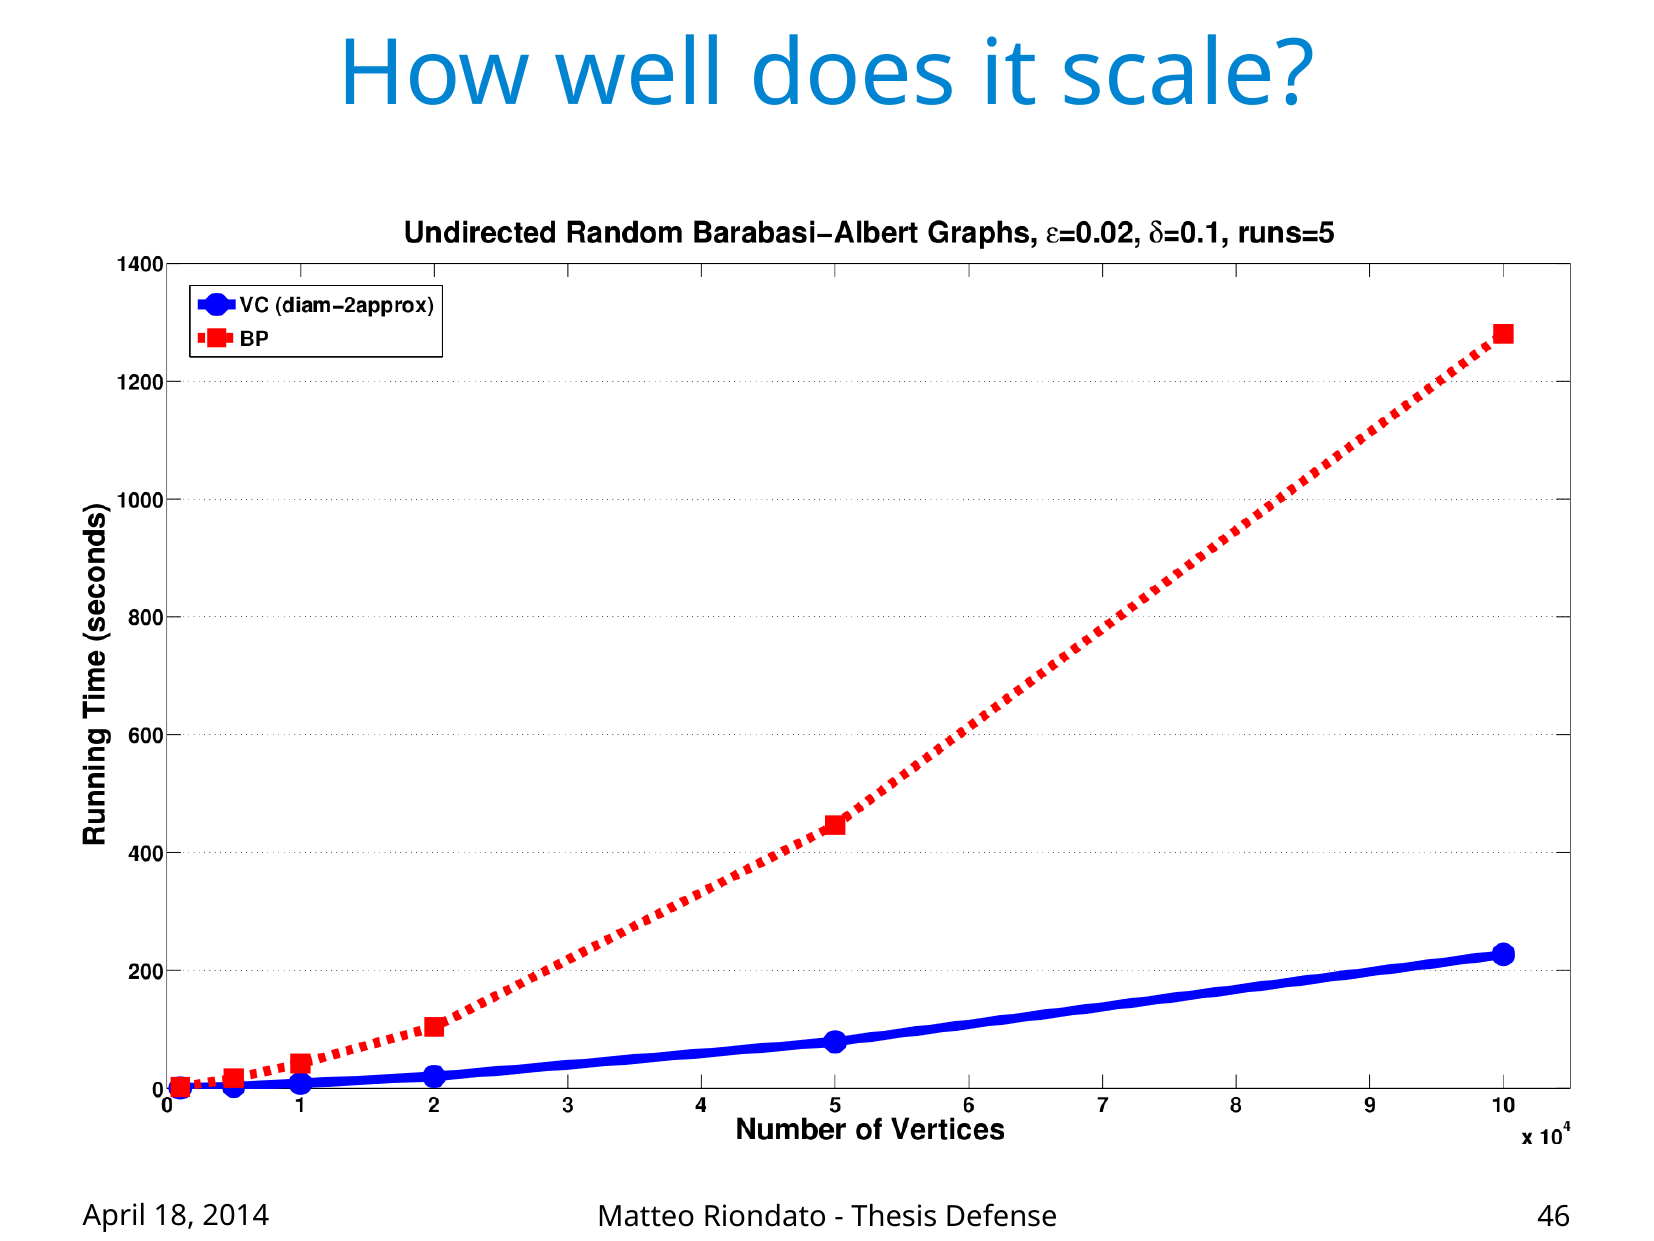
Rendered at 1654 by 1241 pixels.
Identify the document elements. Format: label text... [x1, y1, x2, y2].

title How well does it scale? [82, 0, 1571, 139]
picture [82, 179, 1571, 1185]
